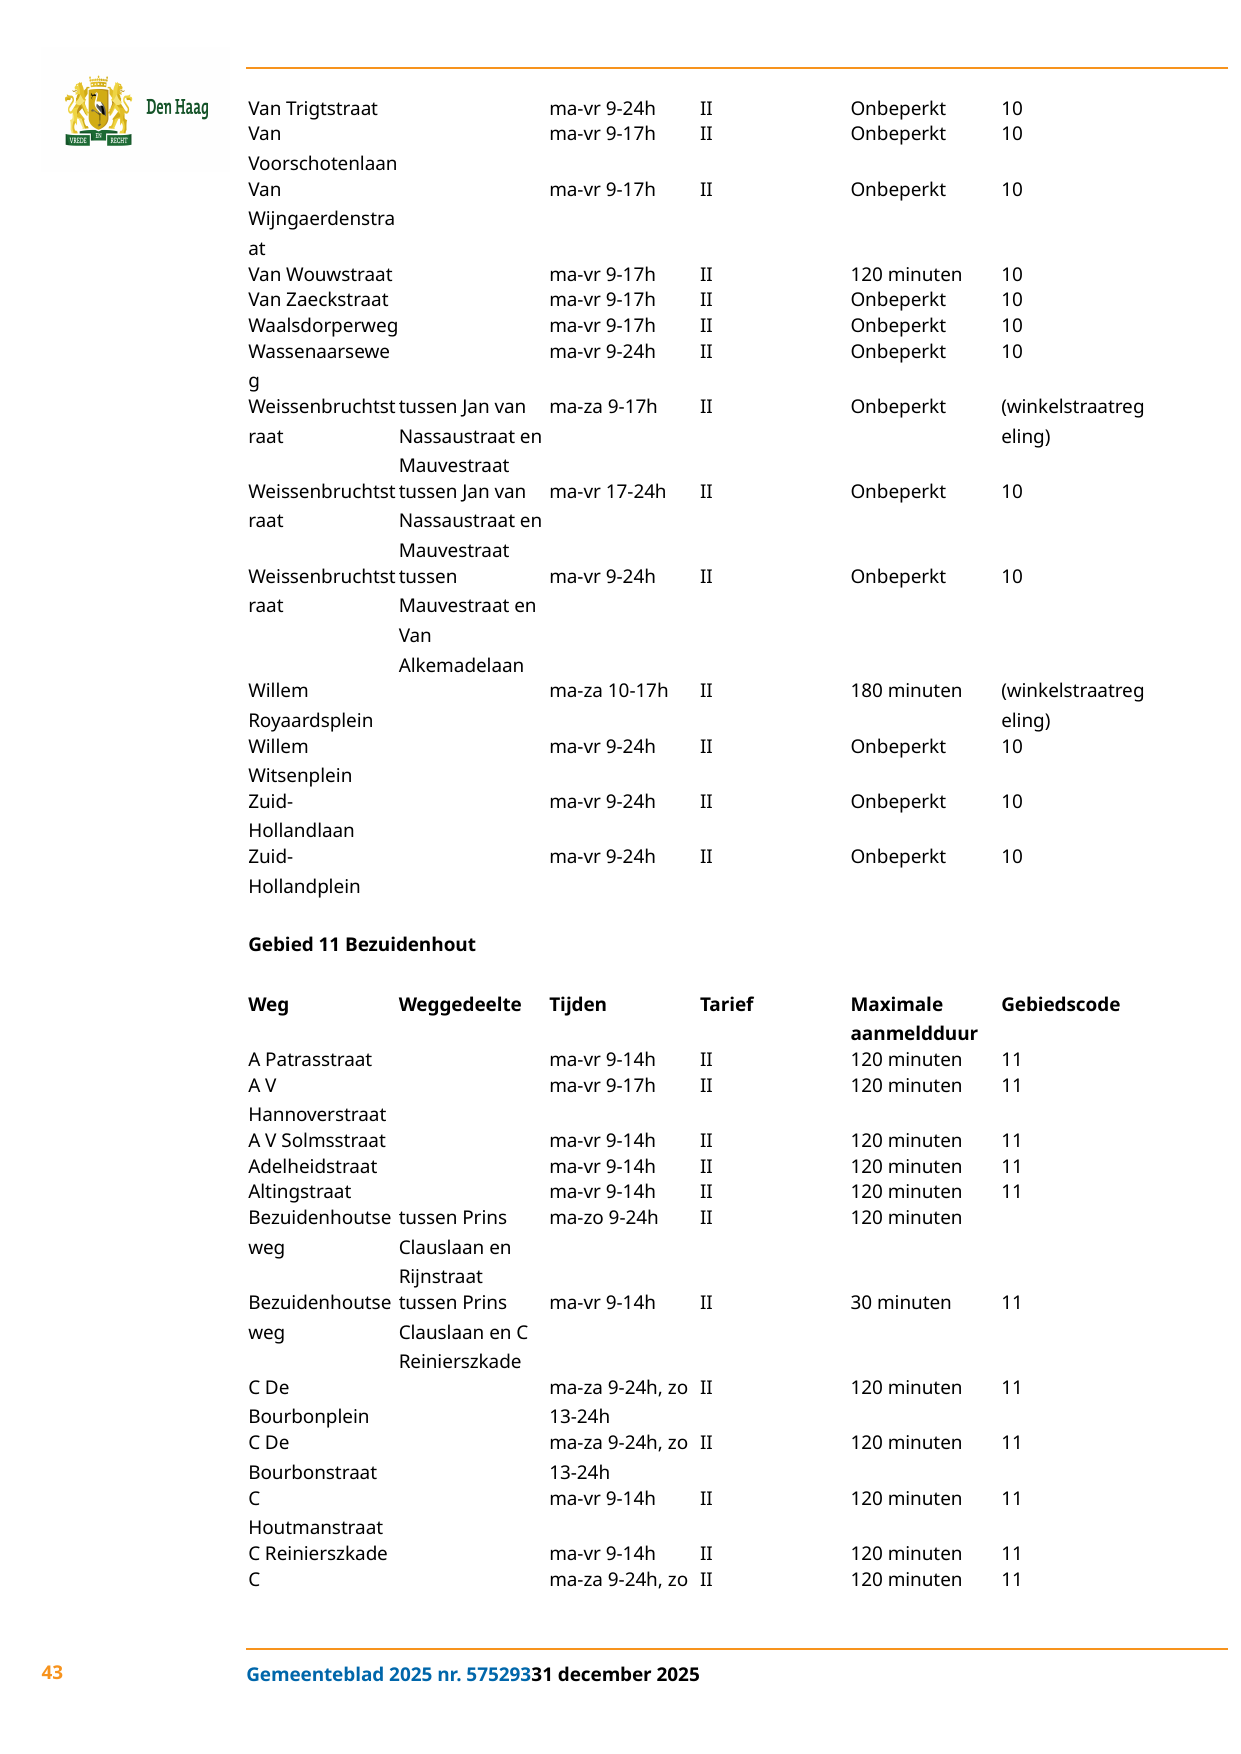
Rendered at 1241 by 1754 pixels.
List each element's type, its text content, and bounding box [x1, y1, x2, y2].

table_cell C De Bourbonstraat [248, 1430, 398, 1485]
table_header Tijden [549, 991, 700, 1046]
table_cell Van Voorschotenlaan [248, 121, 398, 176]
table_cell Willem Royaardsplein [248, 678, 398, 733]
table_cell ma-vr 9-24h [549, 338, 700, 393]
table_cell Willem Witsenplein [248, 733, 398, 788]
table_cell 10 [1001, 121, 1152, 176]
table_cell ma-vr 9-17h [549, 121, 700, 176]
table_cell ma-vr 9-24h [549, 733, 700, 788]
table_cell Van Zaeckstraat [248, 286, 398, 312]
table_cell 30 minuten [850, 1289, 1001, 1374]
table_cell II [700, 286, 850, 312]
table_cell A Patrasstraat [248, 1046, 398, 1072]
table_cell Onbeperkt [850, 393, 1001, 478]
table_cell Onbeperkt [850, 788, 1001, 843]
table_cell 120 minuten [850, 1540, 1001, 1566]
table_cell [399, 1374, 549, 1429]
table_cell [399, 1430, 549, 1485]
table_cell Bezuidenhoutseweg [248, 1204, 398, 1289]
table_cell ma-vr 9-17h [549, 1072, 700, 1127]
table_cell Bezuidenhoutseweg [248, 1289, 398, 1374]
table_cell [399, 261, 549, 286]
table_cell Wassenaarseweg [248, 338, 398, 393]
table_cell Onbeperkt [850, 844, 1001, 899]
table_cell Adelheidstraat [248, 1153, 398, 1179]
table_cell 11 [1001, 1153, 1152, 1179]
table_cell ma-vr 9-14h [549, 1046, 700, 1072]
table_cell [399, 1153, 549, 1179]
table_cell (winkelstraatregeling) [1001, 393, 1152, 478]
table_cell ma-za 9-24h, zo 13-24h [549, 1374, 700, 1429]
table_cell Onbeperkt [850, 95, 1001, 121]
table_cell ma-za 9-24h, zo [549, 1566, 700, 1592]
table_cell [399, 1046, 549, 1072]
table_cell II [700, 1127, 850, 1153]
table_cell Onbeperkt [850, 563, 1001, 677]
table_cell Altingstraat [248, 1179, 398, 1204]
table_cell 120 minuten [850, 1127, 1001, 1153]
table_cell II [700, 563, 850, 677]
table_cell ma-vr 9-24h [549, 563, 700, 677]
table_cell 11 [1001, 1072, 1152, 1127]
table_cell 11 [1001, 1540, 1152, 1566]
table_cell 120 minuten [850, 1046, 1001, 1072]
table_cell C De Bourbonplein [248, 1374, 398, 1429]
table_cell ma-vr 9-14h [549, 1153, 700, 1179]
table_cell ma-za 10-17h [549, 678, 700, 733]
table_cell II [700, 176, 850, 261]
table_cell Weissenbruchtstraat [248, 563, 398, 677]
table_cell 10 [1001, 261, 1152, 286]
table_cell 11 [1001, 1179, 1152, 1204]
table_cell ma-za 9-17h [549, 393, 700, 478]
table_cell Van Trigtstraat [248, 95, 398, 121]
table_cell [399, 1566, 549, 1592]
table_cell II [700, 338, 850, 393]
table_cell II [700, 1485, 850, 1540]
table_cell ma-vr 9-14h [549, 1127, 700, 1153]
table_cell ma-vr 9-24h [549, 844, 700, 899]
table_cell C Reinierszkade [248, 1540, 398, 1566]
table_cell [399, 176, 549, 261]
table_cell 11 [1001, 1566, 1152, 1592]
table_cell [399, 95, 549, 121]
table_cell [399, 844, 549, 899]
table_cell (winkelstraatregeling) [1001, 678, 1152, 733]
table_cell ma-vr 9-14h [549, 1540, 700, 1566]
table_cell 10 [1001, 312, 1152, 338]
table_cell ma-vr 9-24h [549, 95, 700, 121]
table_cell Weissenbruchtstraat [248, 393, 398, 478]
table_header Tarief [700, 991, 850, 1046]
table_cell Van Wijngaerdenstraat [248, 176, 398, 261]
table_cell II [700, 844, 850, 899]
table_cell C [248, 1566, 398, 1592]
table_cell 11 [1001, 1046, 1152, 1072]
table_cell C Houtmanstraat [248, 1485, 398, 1540]
table_cell 10 [1001, 788, 1152, 843]
table_cell II [700, 312, 850, 338]
table_cell ma-vr 9-14h [549, 1179, 700, 1204]
table_cell ma-zo 9-24h [549, 1204, 700, 1289]
table_cell [399, 678, 549, 733]
table_cell II [700, 478, 850, 563]
table_cell II [700, 95, 850, 121]
table_cell Onbeperkt [850, 478, 1001, 563]
table_cell [399, 286, 549, 312]
table_cell [399, 1072, 549, 1127]
table_cell 120 minuten [850, 1179, 1001, 1204]
table_cell [399, 1485, 549, 1540]
table_cell ma-vr 9-17h [549, 176, 700, 261]
table_cell II [700, 1204, 850, 1289]
table_cell II [700, 1374, 850, 1429]
table_cell Onbeperkt [850, 286, 1001, 312]
table_cell Waalsdorperweg [248, 312, 398, 338]
table_cell II [700, 121, 850, 176]
table_cell 10 [1001, 286, 1152, 312]
table_header Weggedeelte [399, 991, 549, 1046]
table_cell II [700, 1046, 850, 1072]
table_cell 120 minuten [850, 1566, 1001, 1592]
table_cell II [700, 788, 850, 843]
table_cell 180 minuten [850, 678, 1001, 733]
table_cell tussen Prins Clauslaan en C Reinierszkade [399, 1289, 549, 1374]
table_cell 10 [1001, 176, 1152, 261]
table_cell 120 minuten [850, 1430, 1001, 1485]
table_header Weg [248, 991, 398, 1046]
table_cell ma-vr 9-17h [549, 261, 700, 286]
table_cell 10 [1001, 733, 1152, 788]
table_cell 10 [1001, 563, 1152, 677]
table_cell 120 minuten [850, 1153, 1001, 1179]
table_cell ma-vr 9-14h [549, 1289, 700, 1374]
table_cell II [700, 1566, 850, 1592]
table_cell [399, 1540, 549, 1566]
table_cell 10 [1001, 95, 1152, 121]
text Gebied 11 Bezuidenhout [248, 932, 1152, 957]
table_cell 10 [1001, 844, 1152, 899]
table_header Gebiedscode [1001, 991, 1152, 1046]
table_cell II [700, 1153, 850, 1179]
table_cell 11 [1001, 1289, 1152, 1374]
table_cell [399, 733, 549, 788]
table_cell 120 minuten [850, 1072, 1001, 1127]
table_cell Onbeperkt [850, 121, 1001, 176]
table_cell tussen Jan van Nassaustraat en Mauvestraat [399, 393, 549, 478]
table_cell tussen Mauvestraat en Van Alkemadelaan [399, 563, 549, 677]
table_cell II [700, 1289, 850, 1374]
table_cell II [700, 1540, 850, 1566]
table_cell 10 [1001, 338, 1152, 393]
table_cell II [700, 733, 850, 788]
table_cell tussen Jan van Nassaustraat en Mauvestraat [399, 478, 549, 563]
table_cell 120 minuten [850, 1374, 1001, 1429]
table_cell [1001, 1204, 1152, 1289]
table_cell [399, 1127, 549, 1153]
table_cell A V Hannoverstraat [248, 1072, 398, 1127]
table_cell Onbeperkt [850, 733, 1001, 788]
table_cell 11 [1001, 1127, 1152, 1153]
table_cell ma-vr 9-14h [549, 1485, 700, 1540]
table_cell [399, 338, 549, 393]
table_cell ma-vr 17-24h [549, 478, 700, 563]
table_header Maximale aanmeldduur [850, 991, 1001, 1046]
table_cell II [700, 1430, 850, 1485]
table_cell 11 [1001, 1374, 1152, 1429]
table_cell II [700, 1179, 850, 1204]
table_cell Onbeperkt [850, 176, 1001, 261]
table_cell 120 minuten [850, 1485, 1001, 1540]
table_cell ma-za 9-24h, zo 13-24h [549, 1430, 700, 1485]
table_cell 120 minuten [850, 261, 1001, 286]
table_cell Zuid-Hollandlaan [248, 788, 398, 843]
table_cell Onbeperkt [850, 338, 1001, 393]
table_cell ma-vr 9-17h [549, 286, 700, 312]
table_cell 11 [1001, 1430, 1152, 1485]
table_cell Weissenbruchtstraat [248, 478, 398, 563]
table_cell [399, 121, 549, 176]
table_cell II [700, 393, 850, 478]
picture [41, 47, 231, 172]
table_cell 11 [1001, 1485, 1152, 1540]
table_cell ma-vr 9-17h [549, 312, 700, 338]
table_cell [399, 1179, 549, 1204]
table_cell A V Solmsstraat [248, 1127, 398, 1153]
table_cell II [700, 1072, 850, 1127]
table_cell II [700, 678, 850, 733]
table_cell Onbeperkt [850, 312, 1001, 338]
table_cell tussen Prins Clauslaan en Rijnstraat [399, 1204, 549, 1289]
table_cell [399, 312, 549, 338]
table_cell II [700, 261, 850, 286]
table_cell Zuid-Hollandplein [248, 844, 398, 899]
table_cell [399, 788, 549, 843]
table_cell 10 [1001, 478, 1152, 563]
table_cell 120 minuten [850, 1204, 1001, 1289]
table_cell ma-vr 9-24h [549, 788, 700, 843]
table_cell Van Wouwstraat [248, 261, 398, 286]
